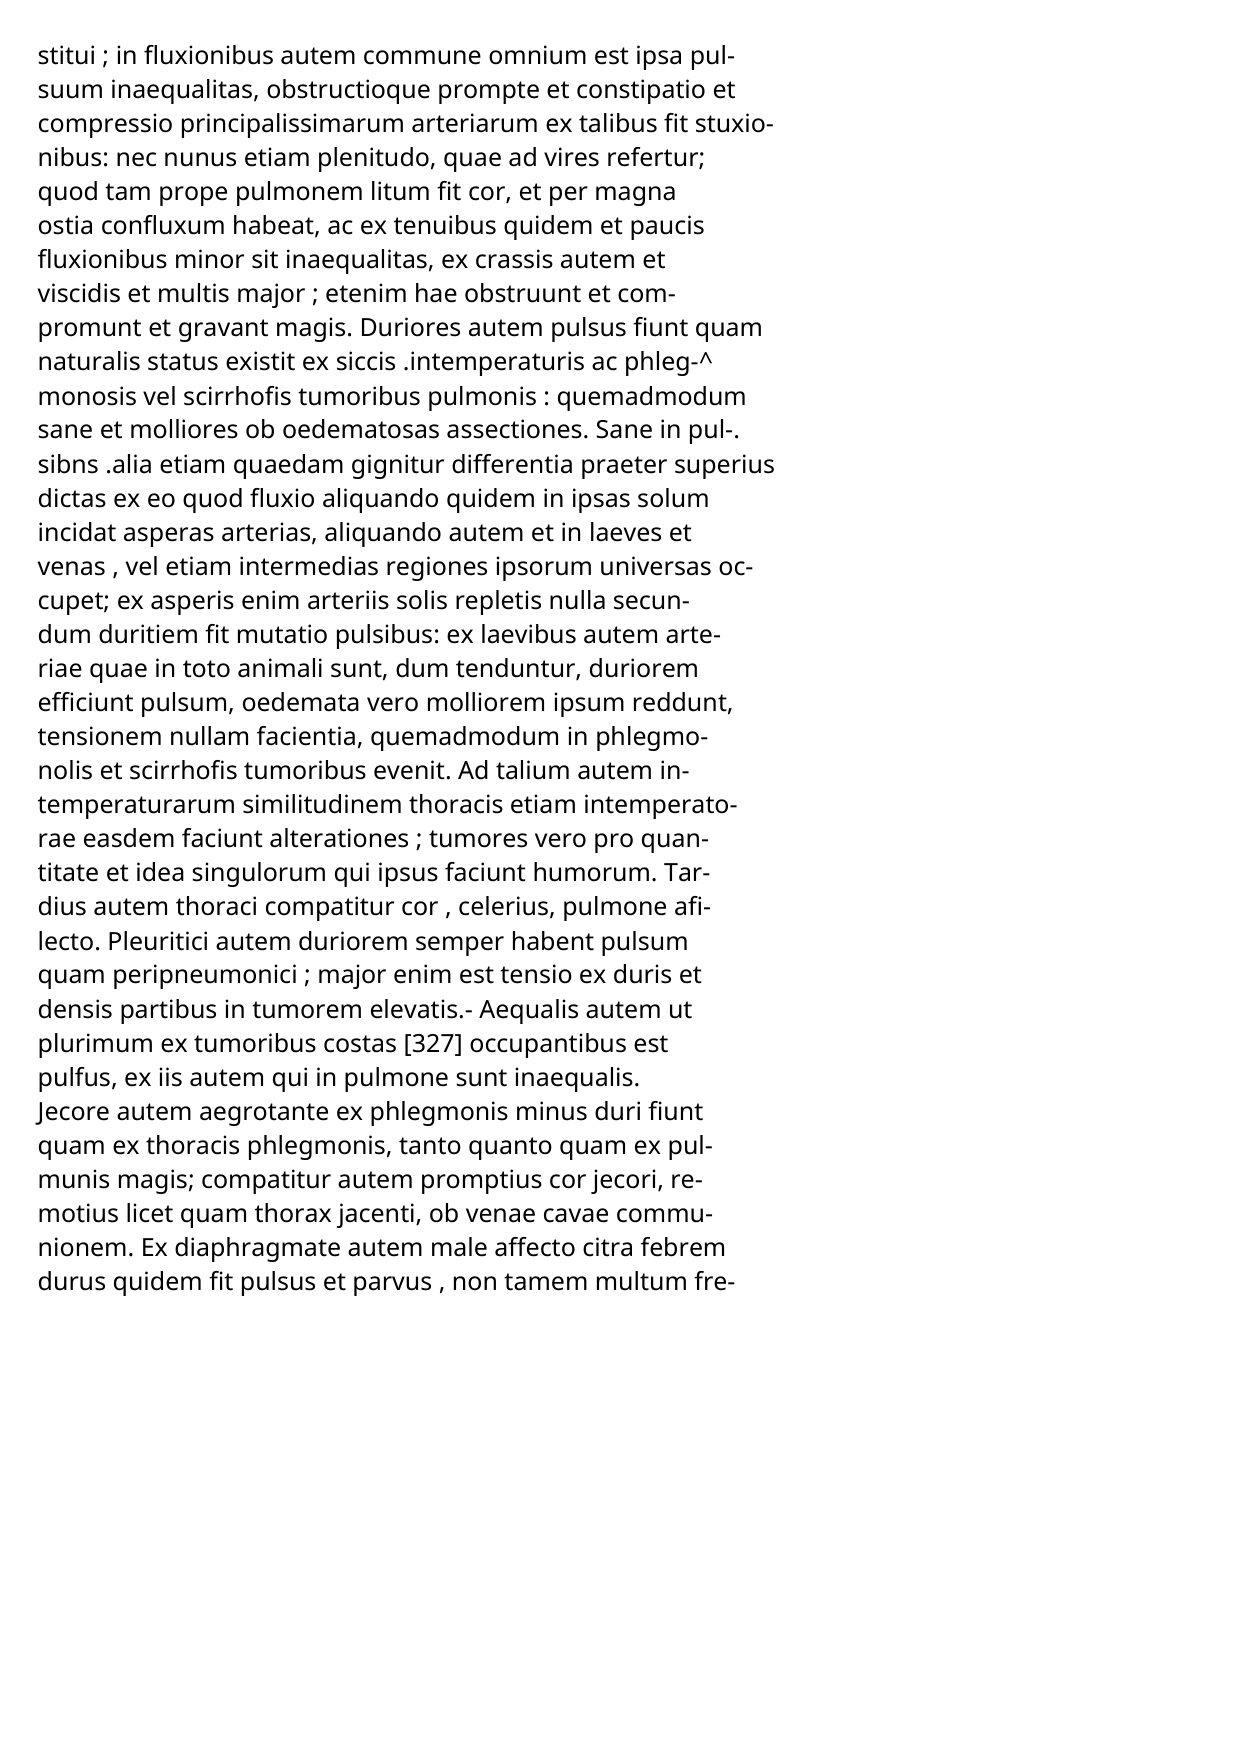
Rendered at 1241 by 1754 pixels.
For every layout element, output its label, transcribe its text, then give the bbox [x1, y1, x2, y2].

text stitui ; in fluxionibus autem commune omnium est ipsa pul- suum inaequalitas, obstructioque prompte et constipatio et compressio principalissimarum arteriarum ex talibus fit stuxio- nibus: nec nunus etiam plenitudo, quae ad vires refertur; quod tam prope pulmonem litum fit cor, et per magna ostia confluxum habeat, ac ex tenuibus quidem et paucis fluxionibus minor sit inaequalitas, ex crassis autem et viscidis et multis major ; etenim hae obstruunt et com- promunt et gravant magis. Duriores autem pulsus fiunt quam naturalis status existit ex siccis .intemperaturis ac phleg-^ monosis vel scirrhofis tumoribus pulmonis : quemadmodum sane et molliores ob oedematosas assectiones. Sane in pul-. sibns .alia etiam quaedam gignitur differentia praeter superius dictas ex eo quod fluxio aliquando quidem in ipsas solum incidat asperas arterias, aliquando autem et in laeves et venas , vel etiam intermedias regiones ipsorum universas oc- cupet; ex asperis enim arteriis solis repletis nulla secun- dum duritiem fit mutatio pulsibus: ex laevibus autem arte- riae quae in toto animali sunt, dum tenduntur, duriorem efficiunt pulsum, oedemata vero molliorem ipsum reddunt, tensionem nullam facientia, quemadmodum in phlegmo- nolis et scirrhofis tumoribus evenit. Ad talium autem in- temperaturarum similitudinem thoracis etiam intemperato- rae easdem faciunt alterationes ; tumores vero pro quan- titate et idea singulorum qui ipsus faciunt humorum. Tar- dius autem thoraci compatitur cor , celerius, pulmone afi- lecto. Pleuritici autem duriorem semper habent pulsum quam peripneumonici ; major enim est tensio ex duris et densis partibus in tumorem elevatis.- Aequalis autem ut plurimum ex tumoribus costas [327] occupantibus est pulfus, ex iis autem qui in pulmone sunt inaequalis. Jecore autem aegrotante ex phlegmonis minus duri fiunt quam ex thoracis phlegmonis, tanto quanto quam ex pul- munis magis; compatitur autem promptius cor jecori, re- motius licet quam thorax jacenti, ob venae cavae commu- nionem. Ex diaphragmate autem male affecto citra febrem durus quidem fit pulsus et parvus , non tamem multum fre- [37, 37, 1203, 1298]
